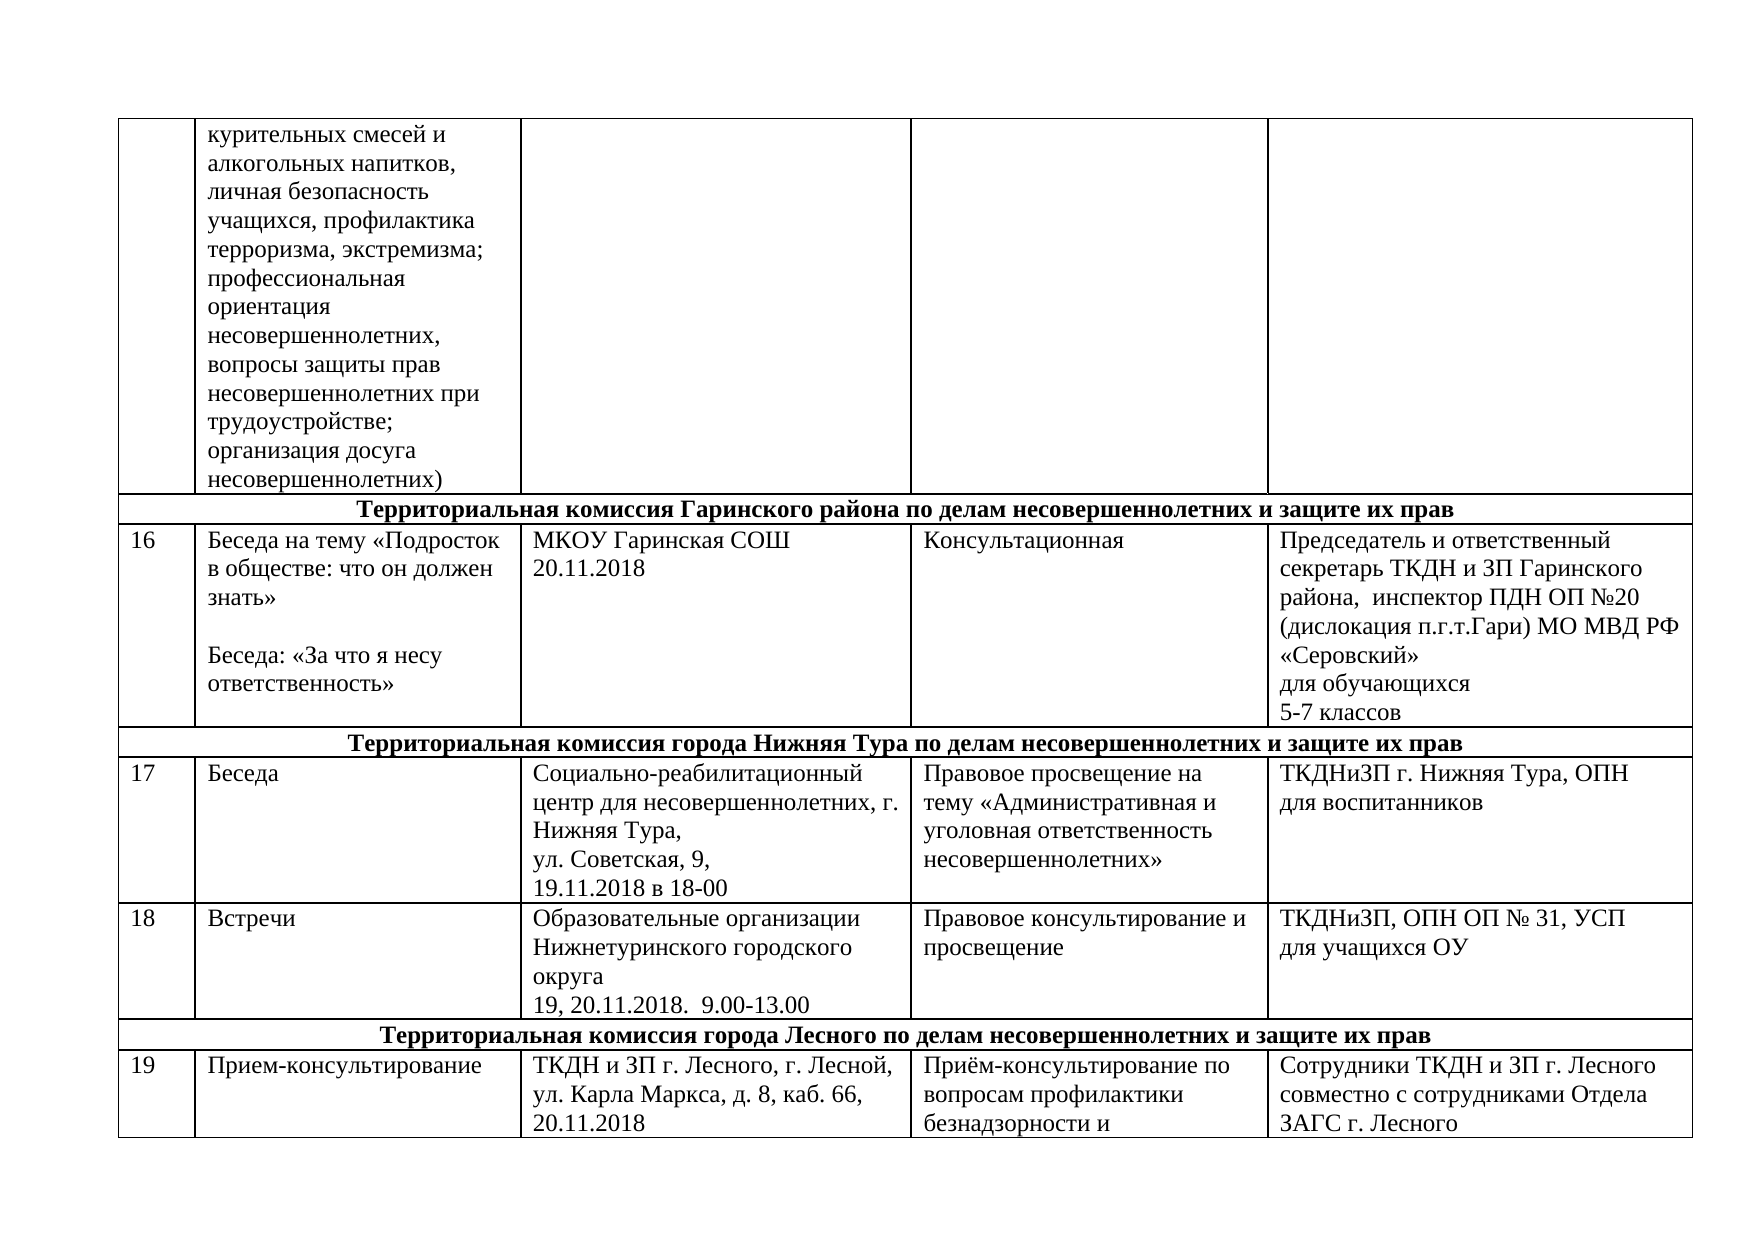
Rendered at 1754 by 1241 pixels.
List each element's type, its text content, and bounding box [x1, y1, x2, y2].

table_cell Беседа [196, 758, 520, 902]
table_cell ТКДН и ЗП г. Лесного, г. Лесной, ул. Карла Маркса, д. 8, каб. 66, 20.11.2018 [522, 1051, 910, 1137]
table_cell 16 [119, 525, 194, 726]
table_cell Беседа на тему «Подросток в обществе: что он должен знать» Беседа: «За что я несу ответственность» [196, 525, 520, 726]
table_cell Консультационная [912, 525, 1267, 726]
table_cell Правовое просвещение на тему «Административная и уголовная ответственность несовершеннолетних» [912, 758, 1267, 902]
table_cell курительных смесей и алкогольных напитков, личная безопасность учащихся, профилактика терроризма, экстремизма; профессиональная ориентация несовершеннолетних, вопросы защиты прав несовершеннолетних при трудоустройстве; организация досуга несовершеннолетних) [196, 119, 520, 493]
table_cell Правовое консультирование и просвещение [912, 904, 1267, 1018]
table_cell Встречи [196, 904, 520, 1018]
table_cell ТКДНиЗП г. Нижняя Тура, ОПН для воспитанников [1269, 758, 1692, 902]
table_cell Территориальная комиссия города Лесного по делам несовершеннолетних и защите их прав [119, 1020, 1692, 1049]
table_cell [1269, 119, 1692, 493]
table_cell ТКДНиЗП, ОПН ОП № 31, УСП для учащихся ОУ [1269, 904, 1692, 1018]
table_cell 17 [119, 758, 194, 902]
table_cell Социально-реабилитационный центр для несовершеннолетних, г. Нижняя Тура, ул. Советская, 9, 19.11.2018 в 18-00 [522, 758, 910, 902]
table_cell 19 [119, 1051, 194, 1137]
table_cell [119, 119, 194, 493]
table_cell МКОУ Гаринская СОШ 20.11.2018 [522, 525, 910, 726]
table_cell 18 [119, 904, 194, 1018]
table_cell Территориальная комиссия Гаринского района по делам несовершеннолетних и защите их прав [119, 495, 1692, 523]
table_cell [522, 119, 910, 493]
table_cell Сотрудники ТКДН и ЗП г. Лесного совместно с сотрудниками Отдела ЗАГС г. Лесного [1269, 1051, 1692, 1137]
table_cell [912, 119, 1267, 493]
table_cell Территориальная комиссия города Нижняя Тура по делам несовершеннолетних и защите их прав [119, 728, 1692, 756]
table_cell Образовательные организации Нижнетуринского городского округа 19, 20.11.2018. 9.00-13.00 [522, 904, 910, 1018]
table_cell Приём-консультирование по вопросам профилактики безнадзорности и [912, 1051, 1267, 1137]
table_cell Прием-консультирование [196, 1051, 520, 1137]
table_cell Председатель и ответственный секретарь ТКДН и ЗП Гаринского района, инспектор ПДН ОП №20 (дислокация п.г.т.Гари) МО МВД РФ «Серовский» для обучающихся 5-7 классов [1269, 525, 1692, 726]
